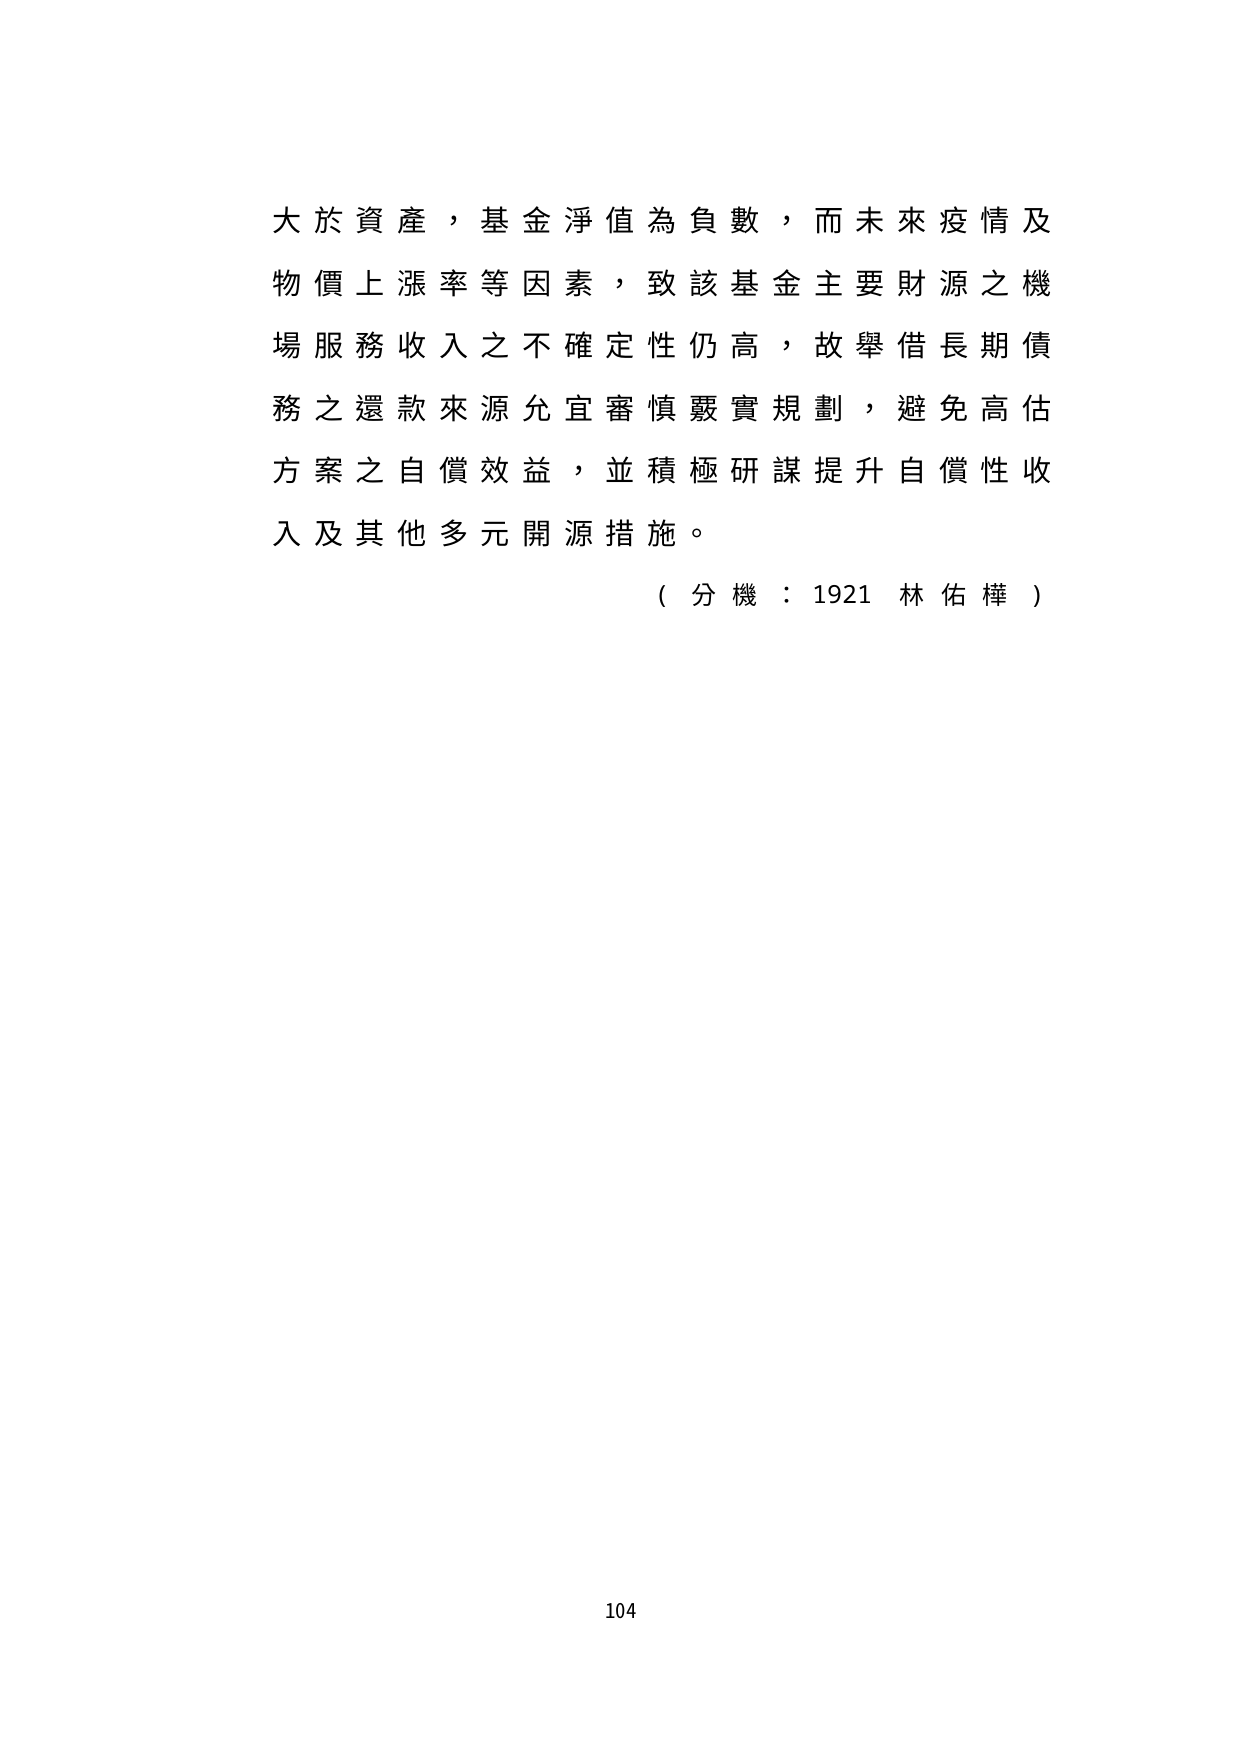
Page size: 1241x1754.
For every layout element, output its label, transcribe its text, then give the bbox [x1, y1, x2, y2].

text 大於資產，基金淨值為負數，而未來疫情及物價上漲率等因素，致該基金主要財源之機場服務收入之不確定性仍高，故舉借長期債務之還款來源允宜審慎覈實規劃，避免高估方案之自償效益，並積極研謀提升自償性收入及其他多元開源措施。 [242, 177, 1058, 552]
text (分機：1921 林佑樺) [183, 552, 1058, 615]
